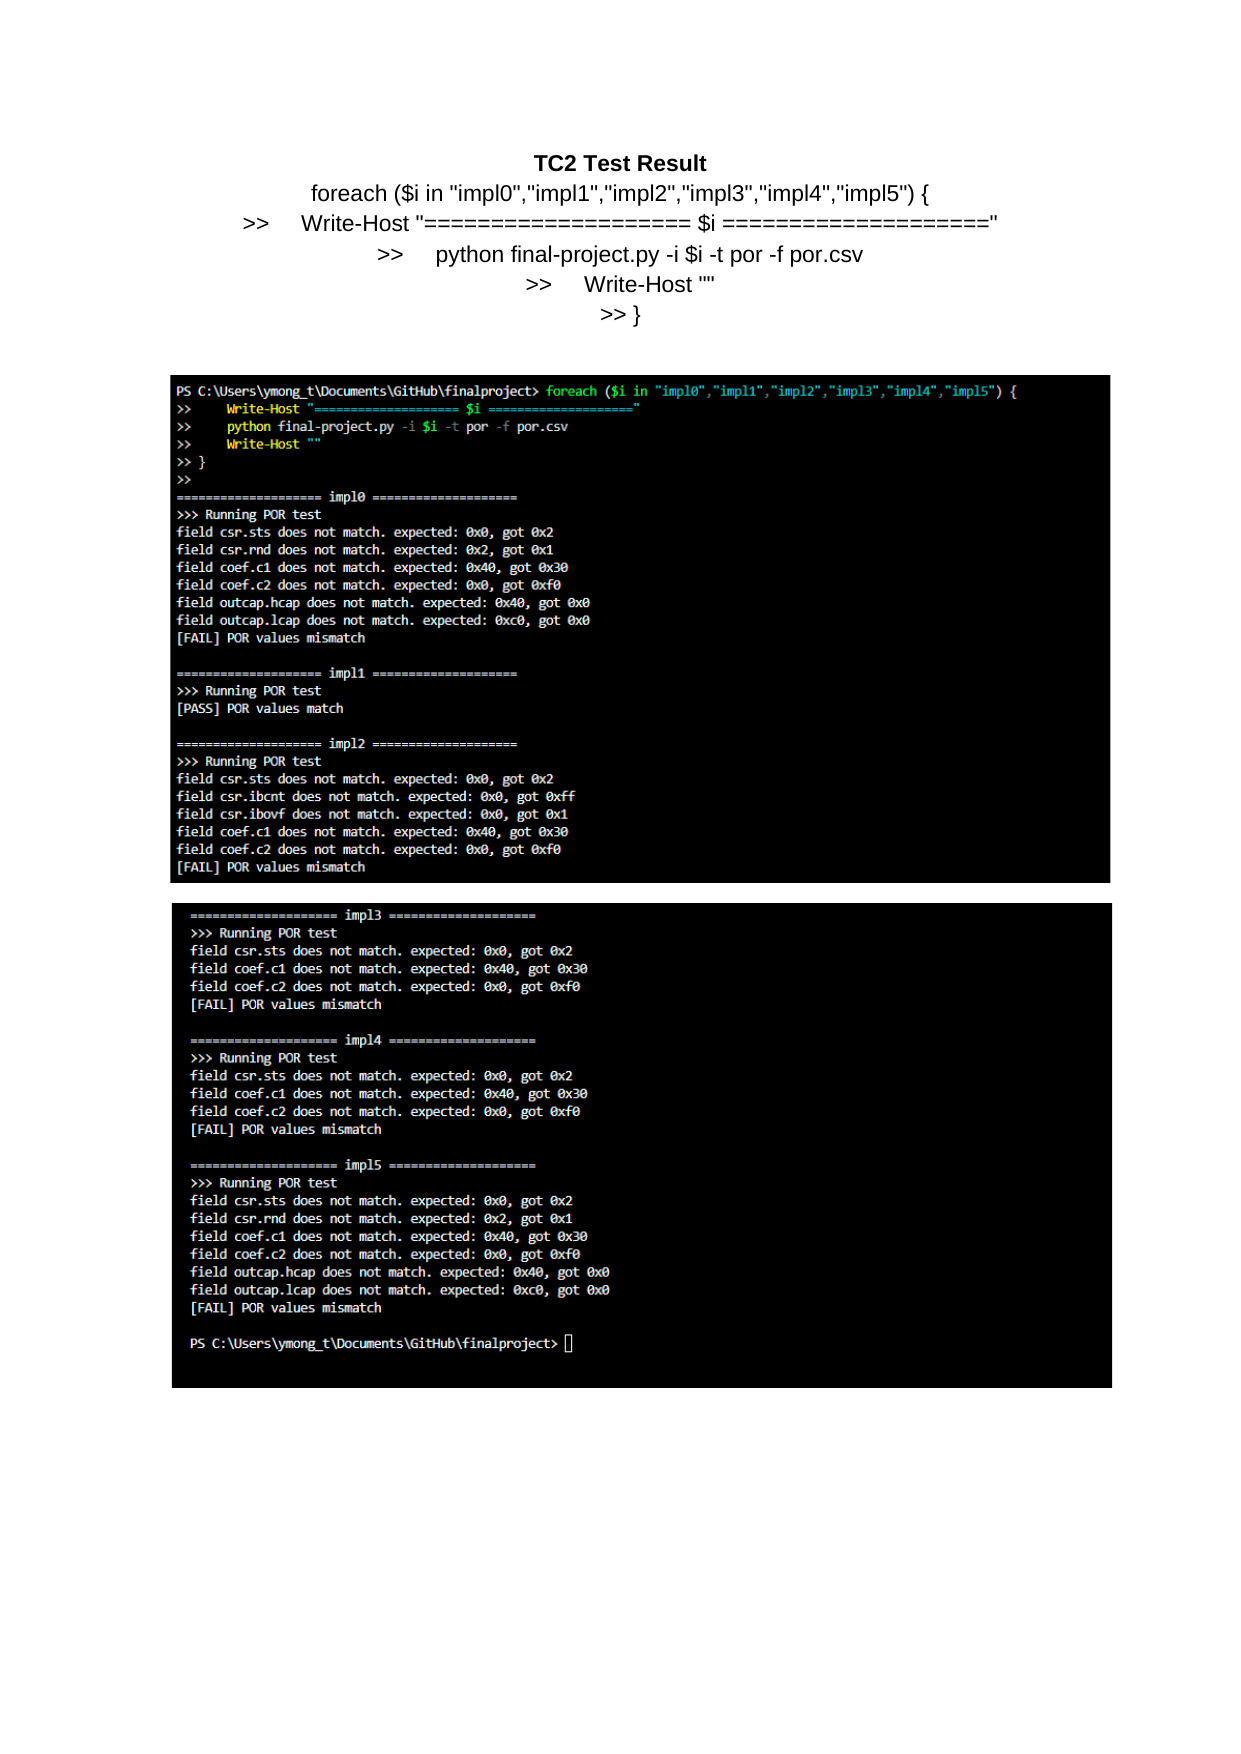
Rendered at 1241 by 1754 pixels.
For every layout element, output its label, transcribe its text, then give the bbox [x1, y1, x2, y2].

text >> Write-Host "==================== $i ====================" [150, 210, 1090, 237]
text >> python final-project.py -i $i -t por -f por.csv [150, 241, 1090, 267]
text >> Write-Host "" [150, 271, 1090, 297]
text foreach ($i in "impl0","impl1","impl2","impl3","impl4","impl5") { [150, 180, 1090, 207]
text >> } [150, 301, 1090, 327]
picture [170, 375, 1111, 883]
text TC2 Test Result [150, 150, 1090, 176]
picture [171, 903, 1113, 1388]
